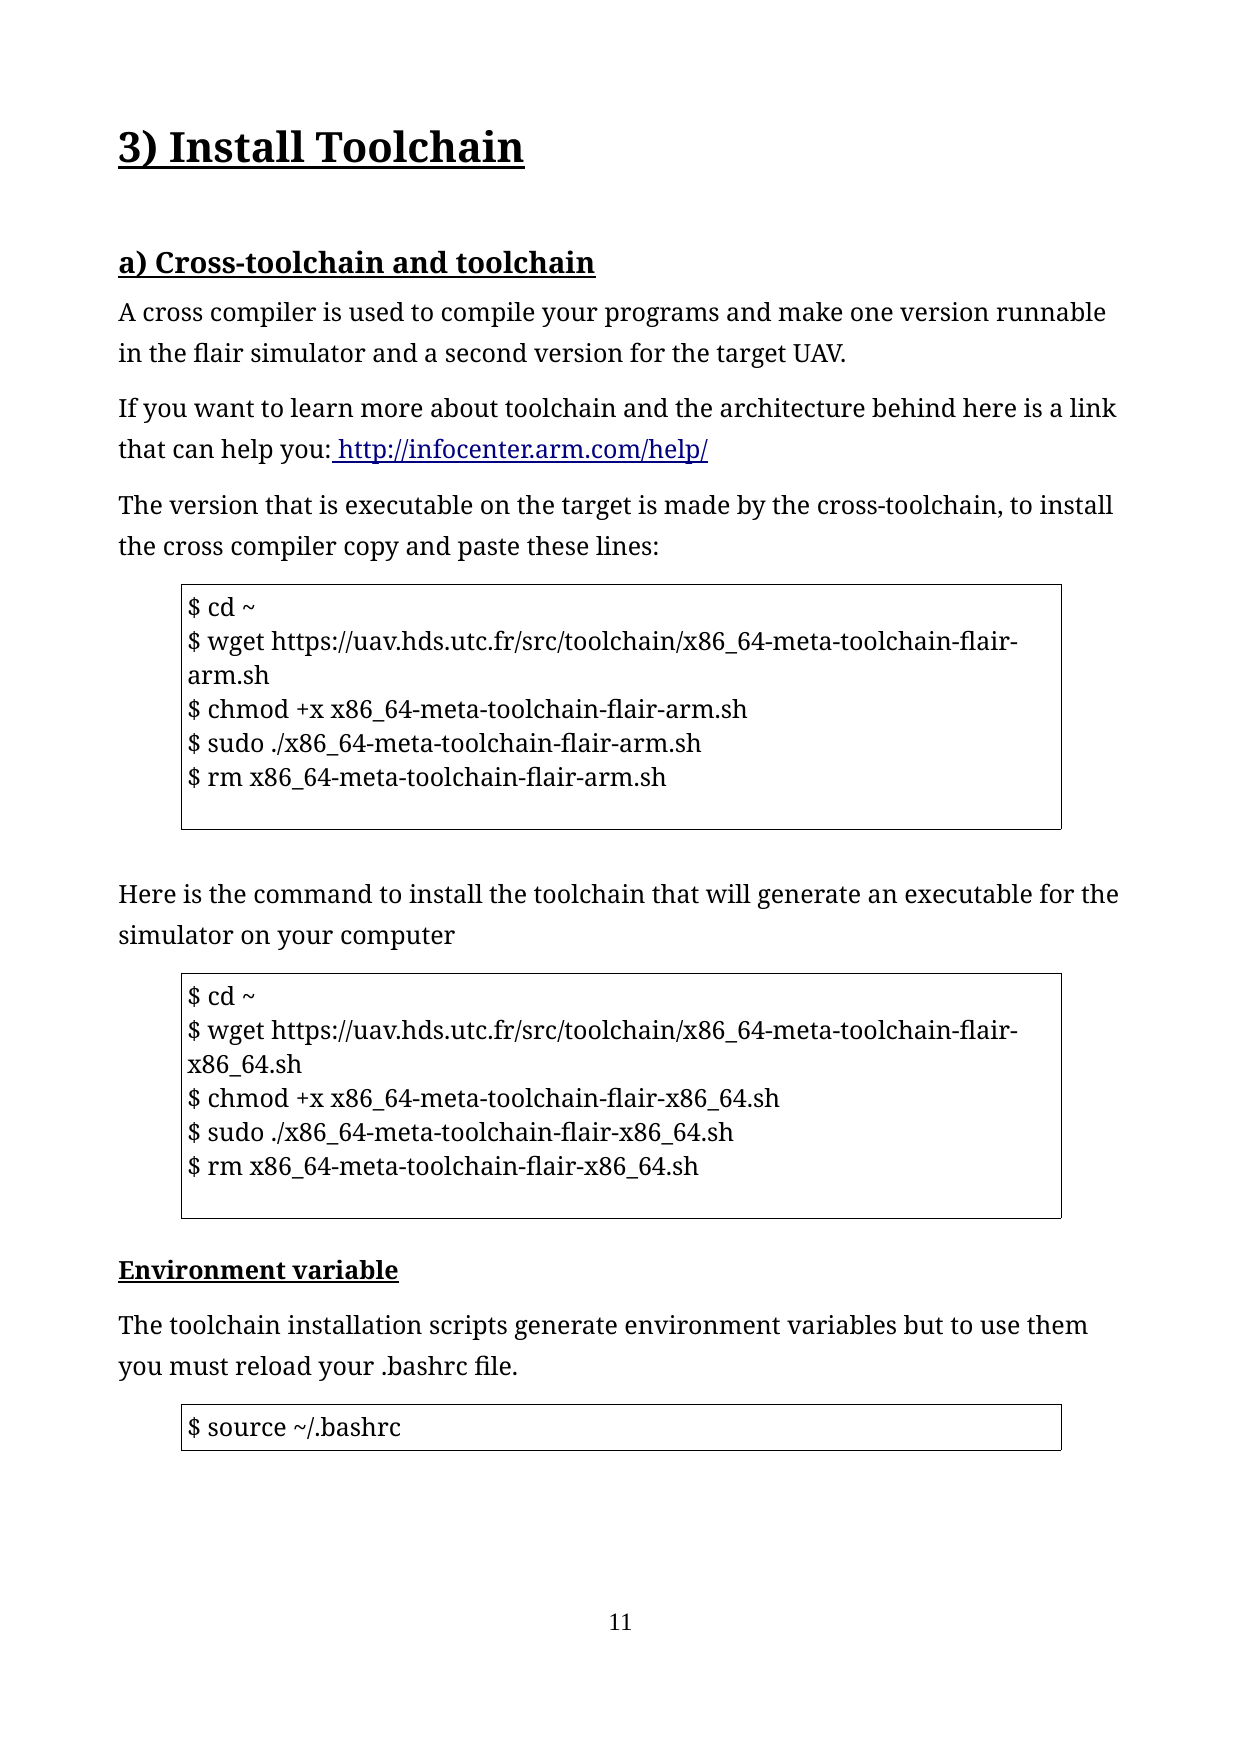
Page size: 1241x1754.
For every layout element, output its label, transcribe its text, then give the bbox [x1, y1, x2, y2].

subtitle a) Cross-toolchain and toolchain [118, 243, 1122, 282]
table_header $ cd ~ $ wget https://uav.hds.utc.fr/src/toolchain/x86_64-meta-toolchain-flair-x86_64.sh $ chmod +x x86_64-meta-toolchain-flair-x86_64.sh $ sudo ./x86_64-meta-toolchain-flair-x86_64.sh $ rm x86_64-meta-toolchain-flair-x86_64.sh [182, 974, 1061, 1218]
text If you want to learn more about toolchain and the architecture behind here is a link that can help you: http://infocenter.arm.com/help/ [118, 391, 1122, 466]
table_header $ cd ~ $ wget https://uav.hds.utc.fr/src/toolchain/x86_64-meta-toolchain-flair-arm.sh $ chmod +x x86_64-meta-toolchain-flair-arm.sh $ sudo ./x86_64-meta-toolchain-flair-arm.sh $ rm x86_64-meta-toolchain-flair-arm.sh [182, 585, 1061, 829]
text Here is the command to install the toolchain that will generate an executable for the simulator on your computer [118, 876, 1122, 951]
text A cross compiler is used to compile your programs and make one version runnable in the flair simulator and a second version for the target UAV. [118, 295, 1122, 370]
text The version that is executable on the target is made by the cross-toolchain, to install the cross compiler copy and paste these lines: [118, 487, 1122, 562]
table_header $ source ~/.bashrc [182, 1405, 1061, 1449]
text Environment variable [118, 1252, 1122, 1286]
text The toolchain installation scripts generate environment variables but to use them you must reload your .bashrc file. [118, 1308, 1122, 1383]
subtitle 3) Install Toolchain [118, 118, 1122, 175]
